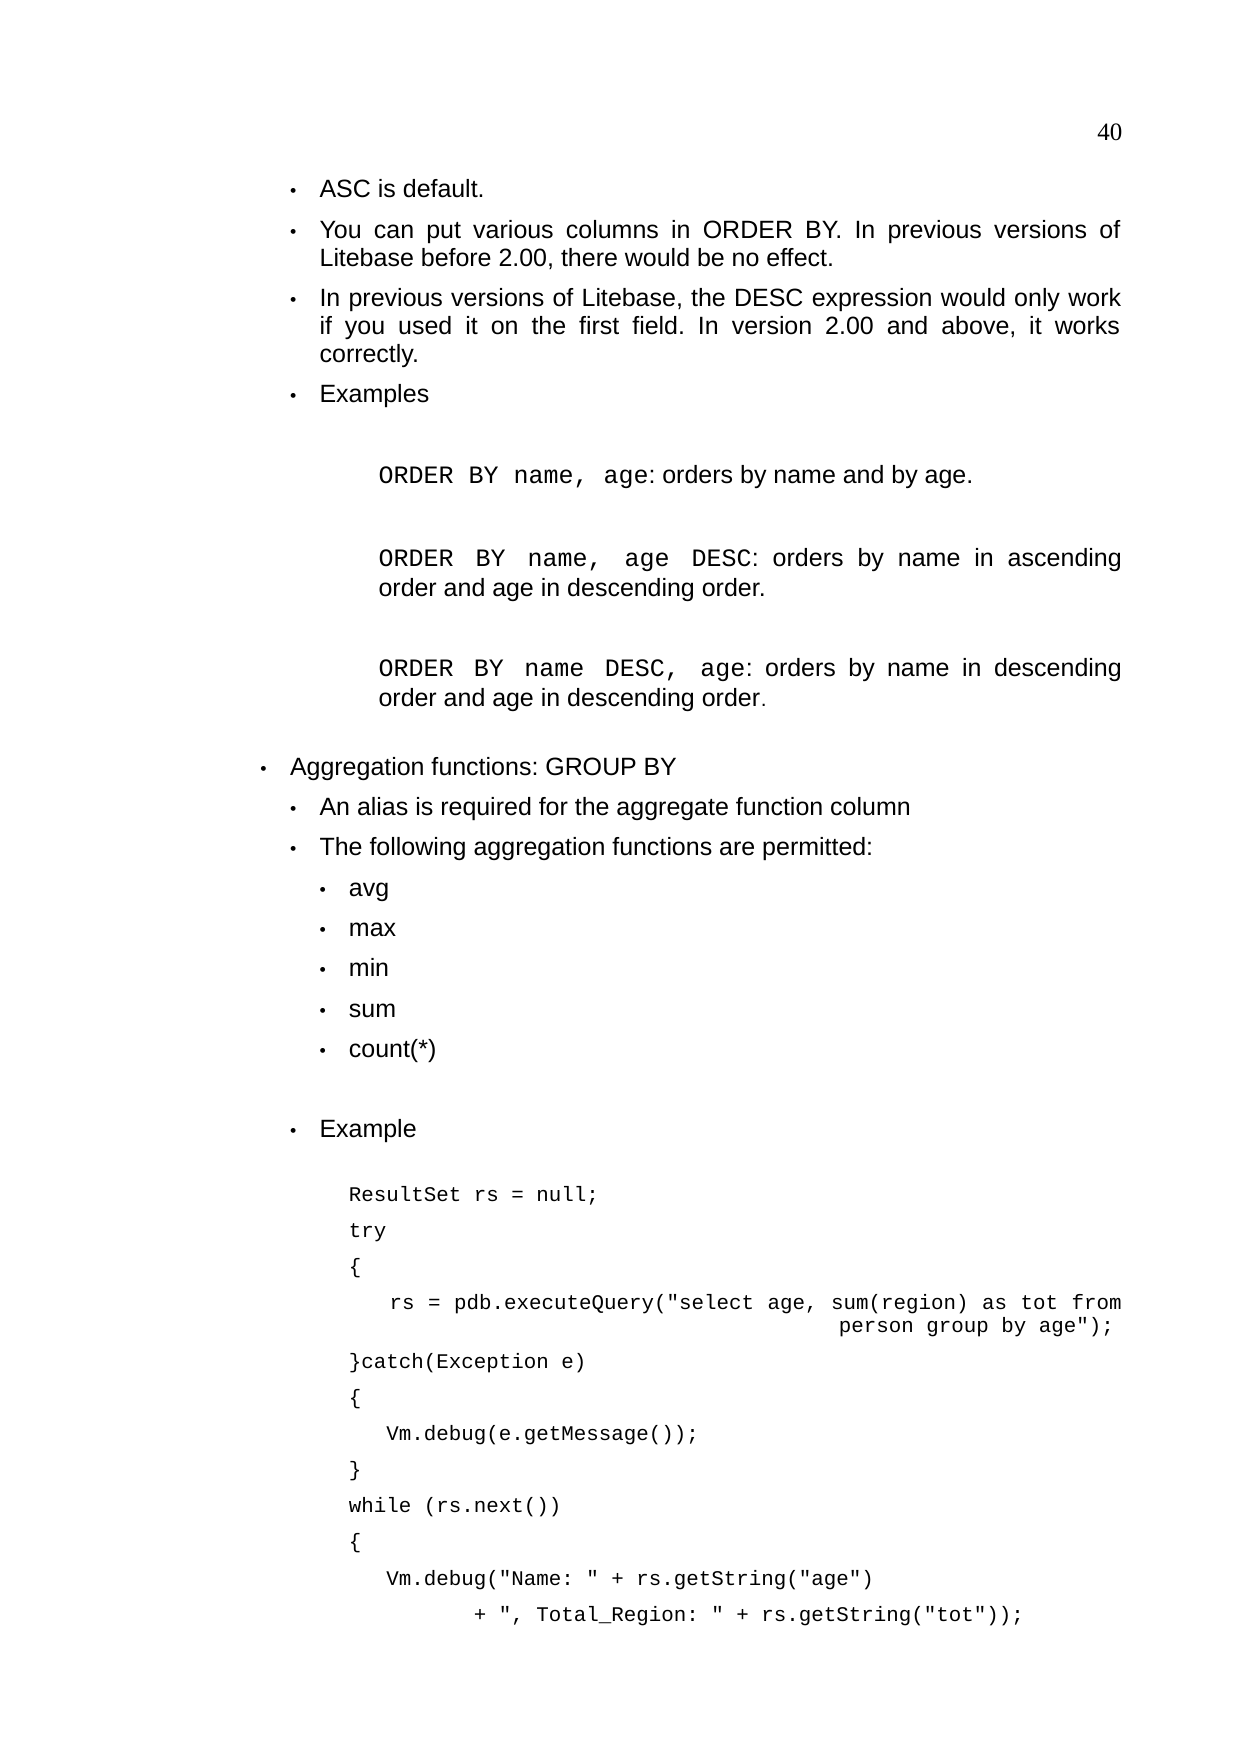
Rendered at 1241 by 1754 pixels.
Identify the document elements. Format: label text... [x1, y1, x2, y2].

list ORDER BY name, age DESC: orders by name in ascending order and age in descending order. [349, 543, 1122, 601]
list min [319, 954, 1122, 982]
list ASC is default. [290, 175, 1122, 203]
list Vm.debug(e.getMessage()); [319, 1423, 1122, 1447]
list ResultSet rs = null; [319, 1183, 1122, 1207]
list Aggregation functions: GROUP BY [260, 752, 1122, 780]
list + ", Total_Region: " + rs.getString("tot")); [319, 1604, 1122, 1627]
list { [319, 1387, 1122, 1411]
list rs = pdb.executeQuery("select age, sum(region) as tot from person group by age"); [319, 1292, 1122, 1339]
list sum [319, 994, 1122, 1022]
list Example [290, 1115, 1122, 1171]
list avg [319, 873, 1122, 901]
list Vm.debug("Name: " + rs.getString("age") [319, 1568, 1122, 1591]
list ORDER BY name, age: orders by name and by age. [349, 461, 1122, 491]
list } [319, 1459, 1122, 1483]
list Examples [290, 380, 1122, 408]
list }catch(Exception e) [319, 1351, 1122, 1375]
list ORDER BY name DESC, age: orders by name in descending order and age in descending order. [349, 654, 1122, 740]
list The following aggregation functions are permitted: [290, 833, 1122, 861]
list { [319, 1256, 1122, 1279]
list max [319, 914, 1122, 942]
list while (rs.next()) [319, 1496, 1122, 1519]
list { [319, 1532, 1122, 1555]
list try [319, 1219, 1122, 1243]
list In previous versions of Litebase, the DESC expression would only work if you used it on the first field. In version 2.00 and above, it works correctly. [290, 284, 1122, 368]
list An alias is required for the aggregate function column [290, 793, 1122, 821]
list count(*) [319, 1035, 1122, 1063]
list You can put various columns in ORDER BY. In previous versions of Litebase before 2.00, there would be no effect. [290, 216, 1122, 271]
